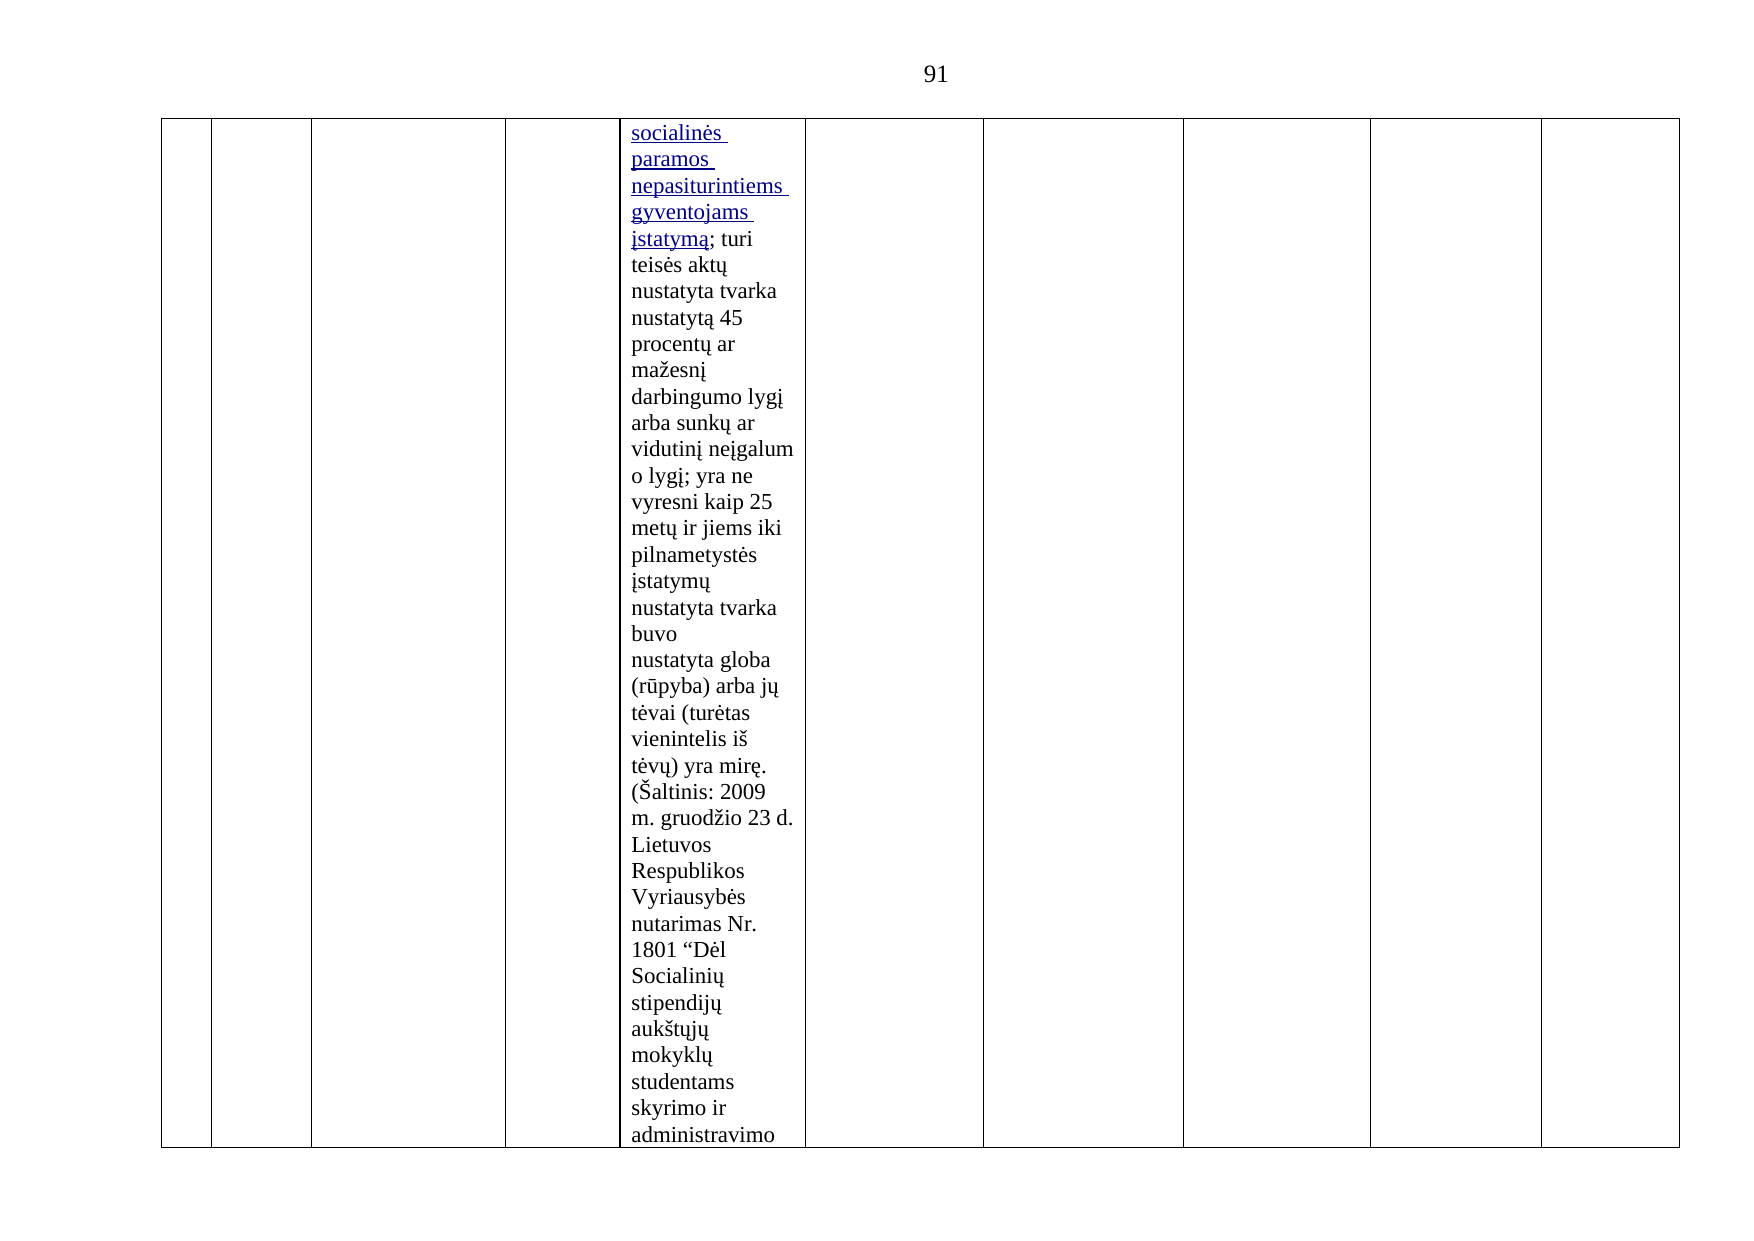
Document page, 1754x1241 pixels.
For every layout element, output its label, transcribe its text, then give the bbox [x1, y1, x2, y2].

table_cell [1371, 119, 1541, 1147]
table_cell [162, 119, 211, 1147]
table_cell [1184, 119, 1370, 1147]
table_cell socialinės paramos nepasiturintiems gyventojams įstatymą; turi teisės aktų nustatyta tvarka nustatytą 45 procentų ar mažesnį darbingumo lygį arba sunkų ar vidutinį neįgalumo lygį; yra ne vyresni kaip 25 metų ir jiems iki pilnametystės įstatymų nustatyta tvarka buvo nustatyta globa (rūpyba) arba jų tėvai (turėtas vienintelis iš tėvų) yra mirę. (Šaltinis: 2009 m. gruodžio 23 d. Lietuvos Respublikos Vyriausybės nutarimas Nr. 1801 “Dėl Socialinių stipendijų aukštųjų mokyklų studentams skyrimo ir administravimo [621, 119, 805, 1147]
table_cell [212, 119, 311, 1147]
table_cell [312, 119, 505, 1147]
table_cell [984, 119, 1183, 1147]
table_cell [806, 119, 983, 1147]
table_cell [506, 119, 619, 1147]
table_cell [1542, 119, 1679, 1147]
